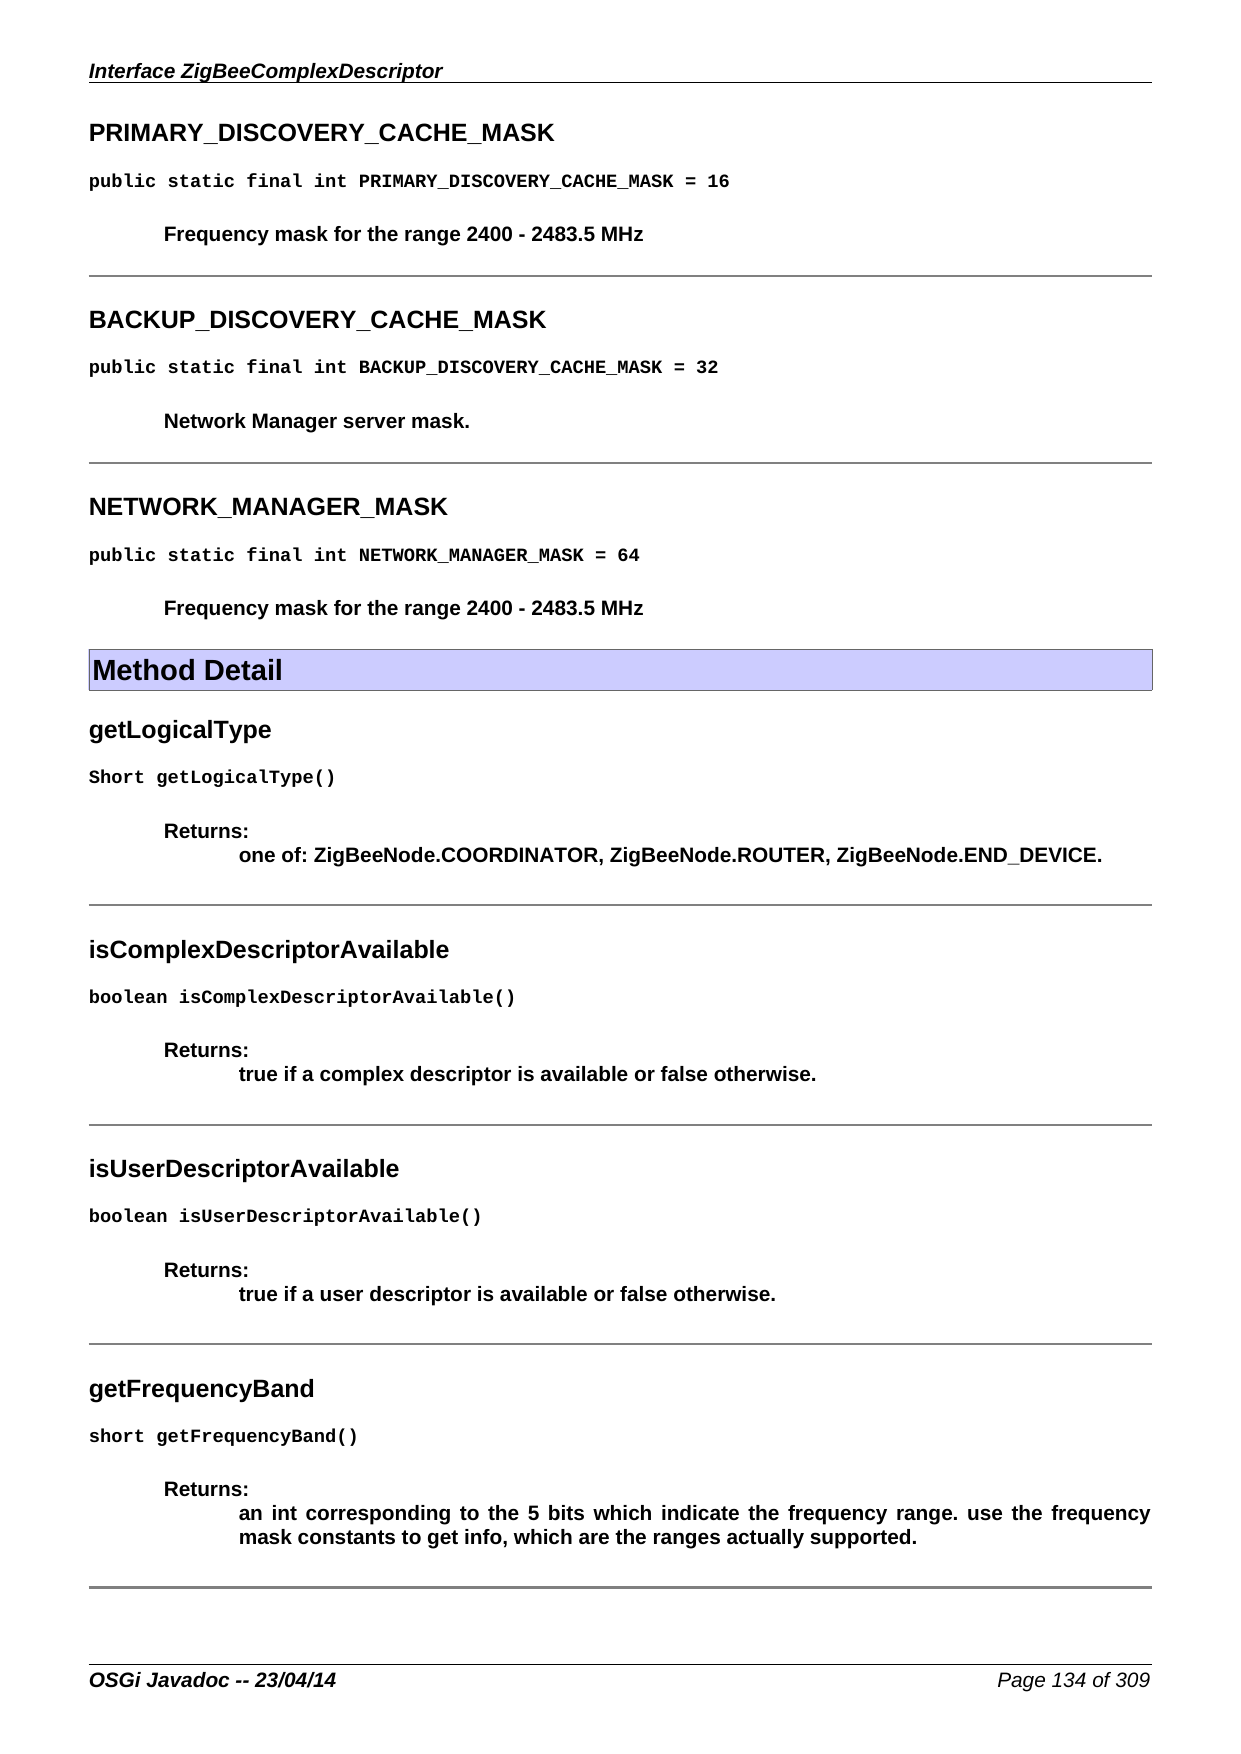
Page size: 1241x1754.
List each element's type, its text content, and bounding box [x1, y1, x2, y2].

text Returns: [163, 1257, 1152, 1281]
subtitle PRIMARY_DISCOVERY_CACHE_MASK [88, 118, 1152, 147]
text an int corresponding to the 5 bits which indicate the frequency range. use the frequency mask constants to get info, which are the ranges actually supported. [238, 1501, 1152, 1549]
text Returns: [163, 818, 1152, 842]
text public static final int NETWORK_MANAGER_MASK = 64 [88, 545, 1152, 567]
subtitle getLogicalType [88, 715, 1152, 744]
text Short getLogicalType() [88, 768, 1152, 789]
text short getFrequencyBand() [88, 1426, 1152, 1448]
subtitle Method Detail [90, 650, 1152, 690]
text boolean isUserDescriptorAvailable() [88, 1207, 1152, 1228]
text boolean isComplexDescriptorAvailable() [88, 987, 1152, 1009]
text Frequency mask for the range 2400 - 2483.5 MHz [163, 596, 1152, 620]
text public static final int BACKUP_DISCOVERY_CACHE_MASK = 32 [88, 358, 1152, 379]
text Network Manager server mask. [163, 409, 1152, 433]
text Returns: [163, 1477, 1152, 1501]
text true if a complex descriptor is available or false otherwise. [238, 1062, 1152, 1086]
text Returns: [163, 1038, 1152, 1062]
subtitle NETWORK_MANAGER_MASK [88, 492, 1152, 521]
text true if a user descriptor is available or false otherwise. [238, 1281, 1152, 1305]
text one of: ZigBeeNode.COORDINATOR, ZigBeeNode.ROUTER, ZigBeeNode.END_DEVICE. [238, 842, 1152, 866]
subtitle isUserDescriptorAvailable [88, 1154, 1152, 1183]
text Frequency mask for the range 2400 - 2483.5 MHz [163, 222, 1152, 246]
subtitle isComplexDescriptorAvailable [88, 934, 1152, 963]
subtitle getFrequencyBand [88, 1373, 1152, 1402]
subtitle BACKUP_DISCOVERY_CACHE_MASK [88, 305, 1152, 334]
text public static final int PRIMARY_DISCOVERY_CACHE_MASK = 16 [88, 171, 1152, 193]
